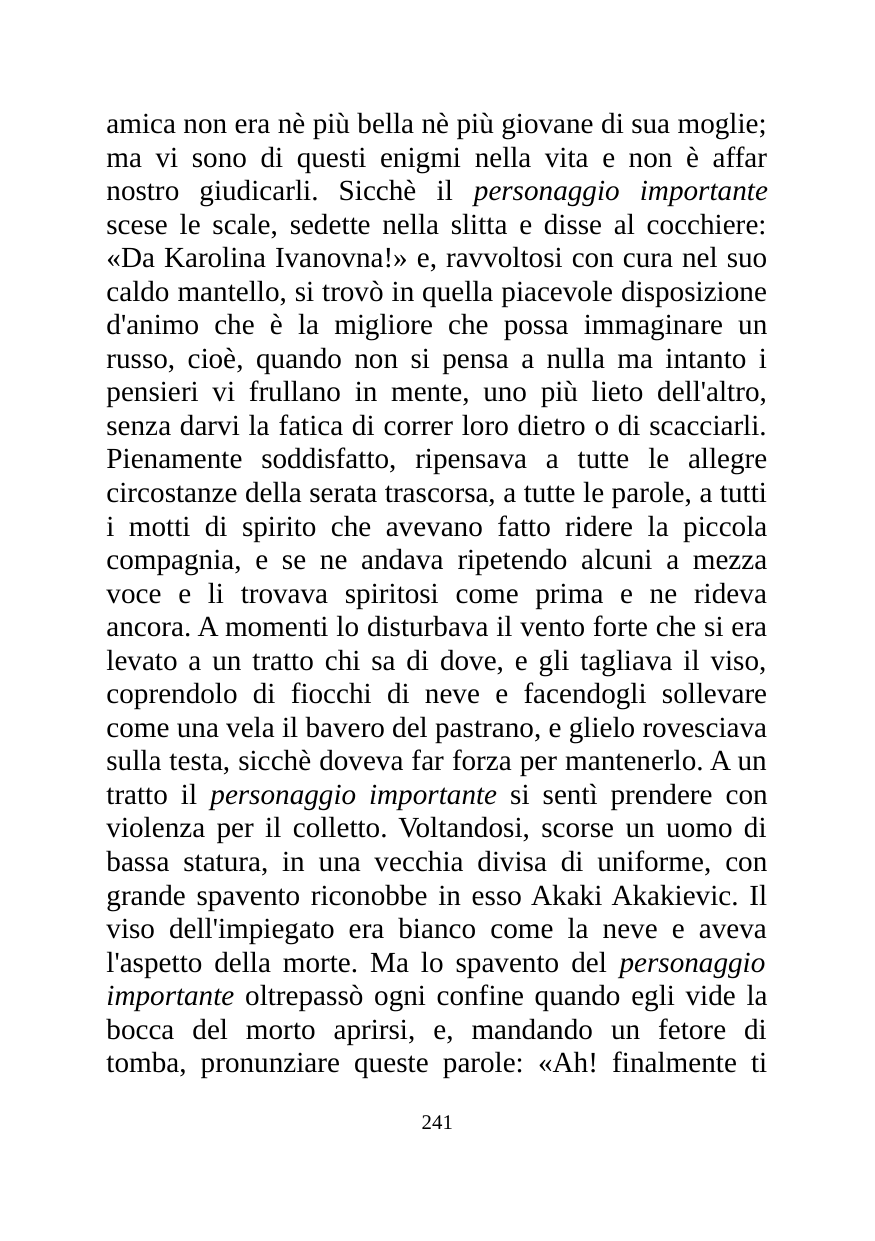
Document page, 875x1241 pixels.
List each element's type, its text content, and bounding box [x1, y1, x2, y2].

text amica non era nè più bella nè più giovane di sua moglie; ma vi sono di questi enigmi nella vita e non è affar nostro giudicarli. Sicchè il personaggio importante scese le scale, sedette nella slitta e disse al cocchiere: «Da Karolina Ivanovna!» e, ravvoltosi con cura nel suo caldo mantello, si trovò in quella piacevole disposizione d'animo che è la migliore che possa immaginare un russo, cioè, quando non si pensa a nulla ma intanto i pensieri vi frullano in mente, uno più lieto dell'altro, senza darvi la fatica di correr loro dietro o di scacciarli. Pienamente soddisfatto, ripensava a tutte le allegre circostanze della serata trascorsa, a tutte le parole, a tutti i motti di spirito che avevano fatto ridere la piccola compagnia, e se ne andava ripetendo alcuni a mezza voce e li trovava spiritosi come prima e ne rideva ancora. A momenti lo disturbava il vento forte che si era levato a un tratto chi sa di dove, e gli tagliava il viso, coprendolo di fiocchi di neve e facendogli sollevare come una vela il bavero del pastrano, e glielo rovesciava sulla testa, sicchè doveva far forza per mantenerlo. A un tratto il personaggio importante si sentì prendere con violenza per il colletto. Voltandosi, scorse un uomo di bassa statura, in una vecchia divisa di uniforme, con grande spavento riconobbe in esso Akaki Akakievic. Il viso dell'impiegato era bianco come la neve e aveva l'aspetto della morte. Ma lo spavento del personaggio importante oltrepassò ogni confine quando egli vide la bocca del morto aprirsi, e, mandando un fetore di tomba, pronunziare queste parole: «Ah! finalmente ti [106, 106, 768, 1079]
